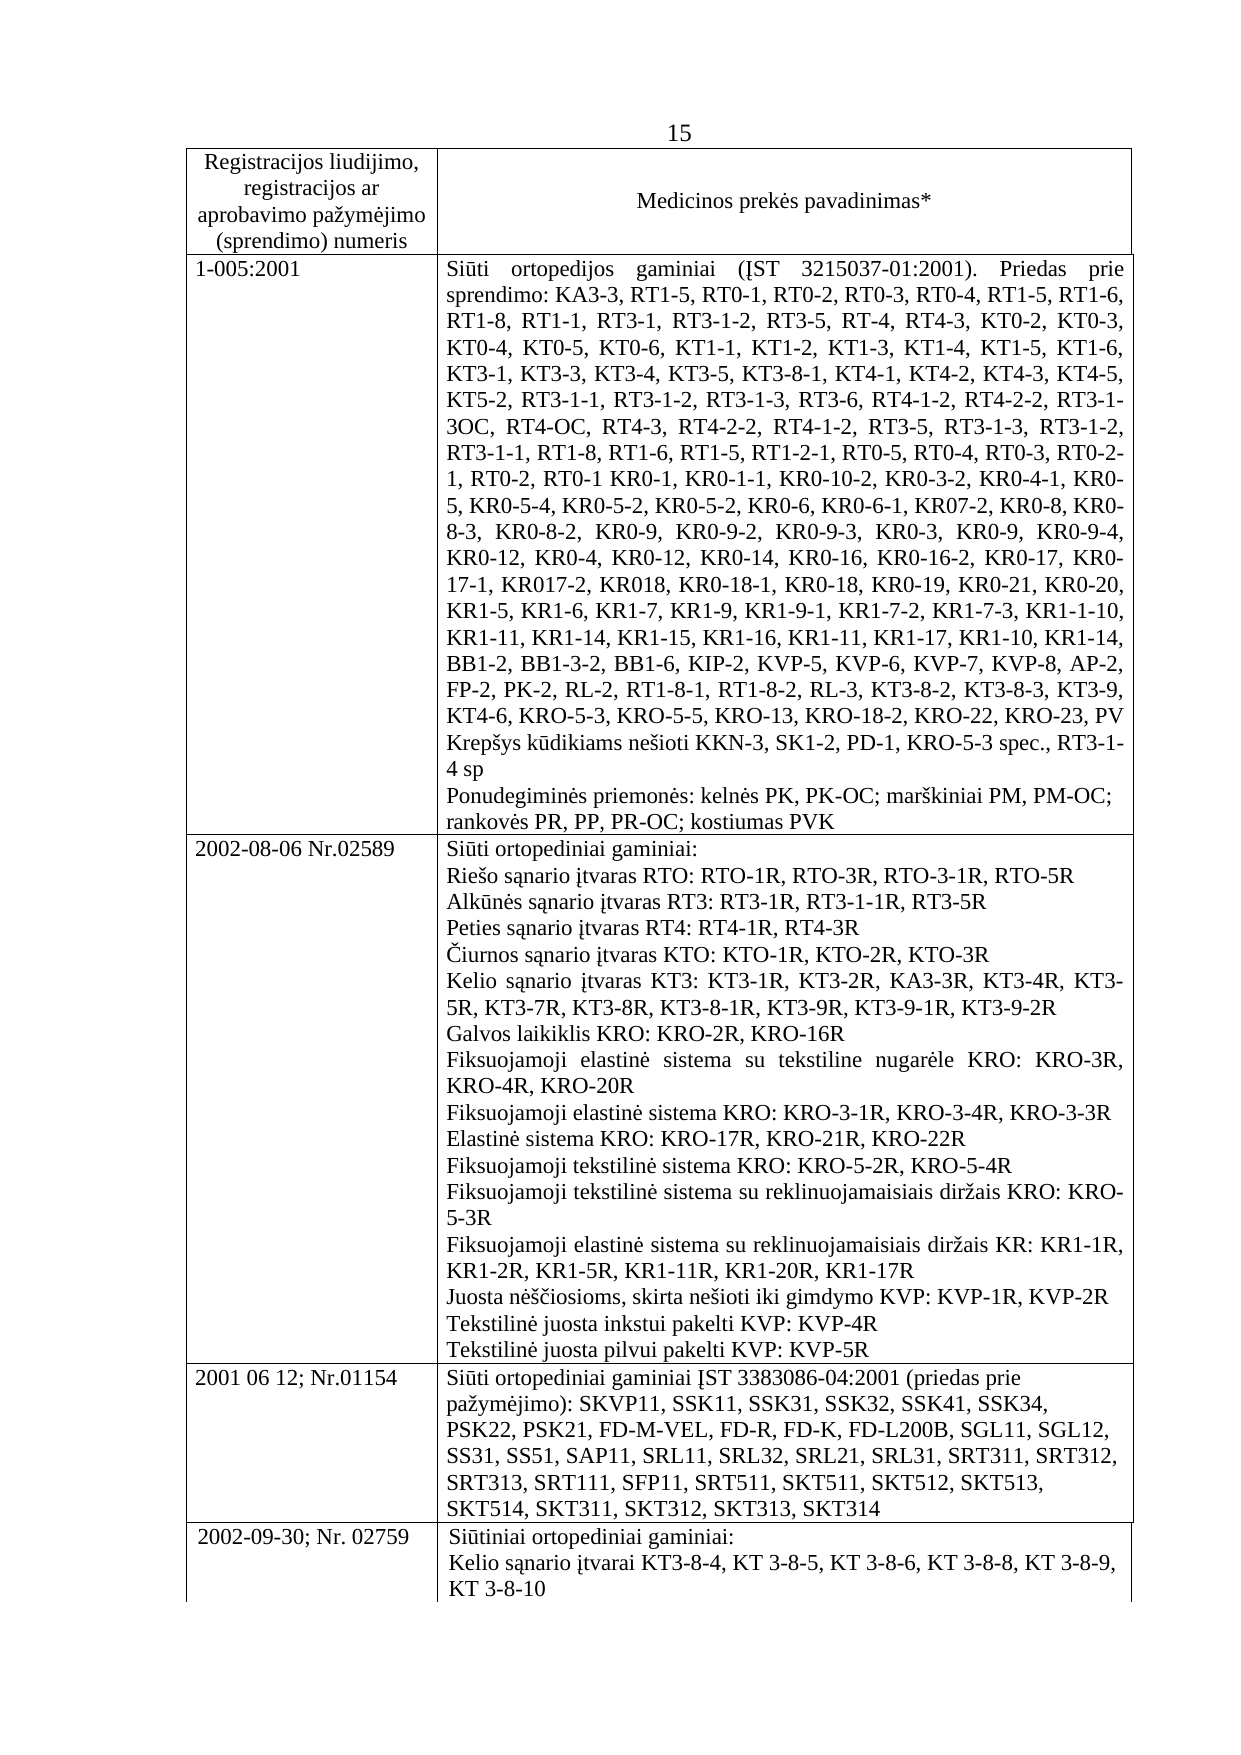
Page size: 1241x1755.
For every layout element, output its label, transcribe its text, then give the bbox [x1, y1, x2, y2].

table_cell Siūtiniai ortopediniai gaminiai: Kelio sąnario įtvarai KT3-8-4, KT 3-8-5, KT 3-8-6, KT 3-8-8, KT 3-8-9, KT 3-8-10 [438, 1523, 1131, 1602]
table_cell [177, 834, 186, 1362]
table_header [177, 148, 186, 253]
table_cell 2002-08-06 Nr.02589 [187, 835, 437, 1362]
table_cell [177, 1363, 186, 1522]
table_cell 1-005:2001 [187, 255, 437, 834]
table_cell Siūti ortopedijos gaminiai (ĮST 3215037-01:2001). Priedas prie sprendimo: KA3-3, RT1-5, RT0-1, RT0-2, RT0-3, RT0-4, RT1-5, RT1-6, RT1-8, RT1-1, RT3-1, RT3-1-2, RT3-5, RT-4, RT4-3, KT0-2, KT0-3, KT0-4, KT0-5, KT0-6, KT1-1, KT1-2, KT1-3, KT1-4, KT1-5, KT1-6, KT3-1, KT3-3, KT3-4, KT3-5, KT3-8-1, KT4-1, KT4-2, KT4-3, KT4-5, KT5-2, RT3-1-1, RT3-1-2, RT3-1-3, RT3-6, RT4-1-2, RT4-2-2, RT3-1-3OC, RT4-OC, RT4-3, RT4-2-2, RT4-1-2, RT3-5, RT3-1-3, RT3-1-2, RT3-1-1, RT1-8, RT1-6, RT1-5, RT1-2-1, RT0-5, RT0-4, RT0-3, RT0-2-1, RT0-2, RT0-1 KR0-1, KR0-1-1, KR0-10-2, KR0-3-2, KR0-4-1, KR0-5, KR0-5-4, KR0-5-2, KR0-5-2, KR0-6, KR0-6-1, KR07-2, KR0-8, KR0-8-3, KR0-8-2, KR0-9, KR0-9-2, KR0-9-3, KR0-3, KR0-9, KR0-9-4, KR0-12, KR0-4, KR0-12, KR0-14, KR0-16, KR0-16-2, KR0-17, KR0-17-1, KR017-2, KR018, KR0-18-1, KR0-18, KR0-19, KR0-21, KR0-20, KR1-5, KR1-6, KR1-7, KR1-9, KR1-9-1, KR1-7-2, KR1-7-3, KR1-1-10, KR1-11, KR1-14, KR1-15, KR1-16, KR1-11, KR1-17, KR1-10, KR1-14, BB1-2, BB1-3-2, BB1-6, KIP-2, KVP-5, KVP-6, KVP-7, KVP-8, AP-2, FP-2, PK-2, RL-2, RT1-8-1, RT1-8-2, RL-3, KT3-8-2, KT3-8-3, KT3-9, KT4-6, KRO-5-3, KRO-5-5, KRO-13, KRO-18-2, KRO-22, KRO-23, PV Krepšys kūdikiams nešioti KKN-3, SK1-2, PD-1, KRO-5-3 spec., RT3-1-4 sp Ponudegiminės priemonės: kelnės PK, PK-OC; marškiniai PM, PM-OC; rankovės PR, PP, PR-OC; kostiumas PVK [438, 255, 1133, 834]
table_cell [177, 254, 186, 834]
table_cell [177, 1522, 186, 1602]
table_header Medicinos prekės pavadinimas* [438, 149, 1131, 253]
table_cell 2001 06 12; Nr.01154 [187, 1364, 437, 1522]
table_header Registracijos liudijimo, registracijos ar aprobavimo pažymėjimo (sprendimo) numeris [187, 149, 437, 253]
table_cell 2002-09-30; Nr. 02759 [187, 1523, 437, 1602]
table_cell Siūti ortopediniai gaminiai ĮST 3383086-04:2001 (priedas prie pažymėjimo): SKVP11, SSK11, SSK31, SSK32, SSK41, SSK34, PSK22, PSK21, FD-M-VEL, FD-R, FD-K, FD-L200B, SGL11, SGL12, SS31, SS51, SAP11, SRL11, SRL32, SRL21, SRL31, SRT311, SRT312, SRT313, SRT111, SFP11, SRT511, SKT511, SKT512, SKT513, SKT514, SKT311, SKT312, SKT313, SKT314 [438, 1364, 1133, 1522]
table_cell Siūti ortopediniai gaminiai: Riešo sąnario įtvaras RTO: RTO-1R, RTO-3R, RTO-3-1R, RTO-5R Alkūnės sąnario įtvaras RT3: RT3-1R, RT3-1-1R, RT3-5R Peties sąnario įtvaras RT4: RT4-1R, RT4-3R Čiurnos sąnario įtvaras KTO: KTO-1R, KTO-2R, KTO-3R Kelio sąnario įtvaras KT3: KT3-1R, KT3-2R, KA3-3R, KT3-4R, KT3-5R, KT3-7R, KT3-8R, KT3-8-1R, KT3-9R, KT3-9-1R, KT3-9-2R Galvos laikiklis KRO: KRO-2R, KRO-16R Fiksuojamoji elastinė sistema su tekstiline nugarėle KRO: KRO-3R, KRO-4R, KRO-20R Fiksuojamoji elastinė sistema KRO: KRO-3-1R, KRO-3-4R, KRO-3-3R Elastinė sistema KRO: KRO-17R, KRO-21R, KRO-22R Fiksuojamoji tekstilinė sistema KRO: KRO-5-2R, KRO-5-4R Fiksuojamoji tekstilinė sistema su reklinuojamaisiais diržais KRO: KRO-5-3R Fiksuojamoji elastinė sistema su reklinuojamaisiais diržais KR: KR1-1R, KR1-2R, KR1-5R, KR1-11R, KR1-20R, KR1-17R Juosta nėščiosioms, skirta nešioti iki gimdymo KVP: KVP-1R, KVP-2R Tekstilinė juosta inkstui pakelti KVP: KVP-4R Tekstilinė juosta pilvui pakelti KVP: KVP-5R [438, 835, 1133, 1362]
